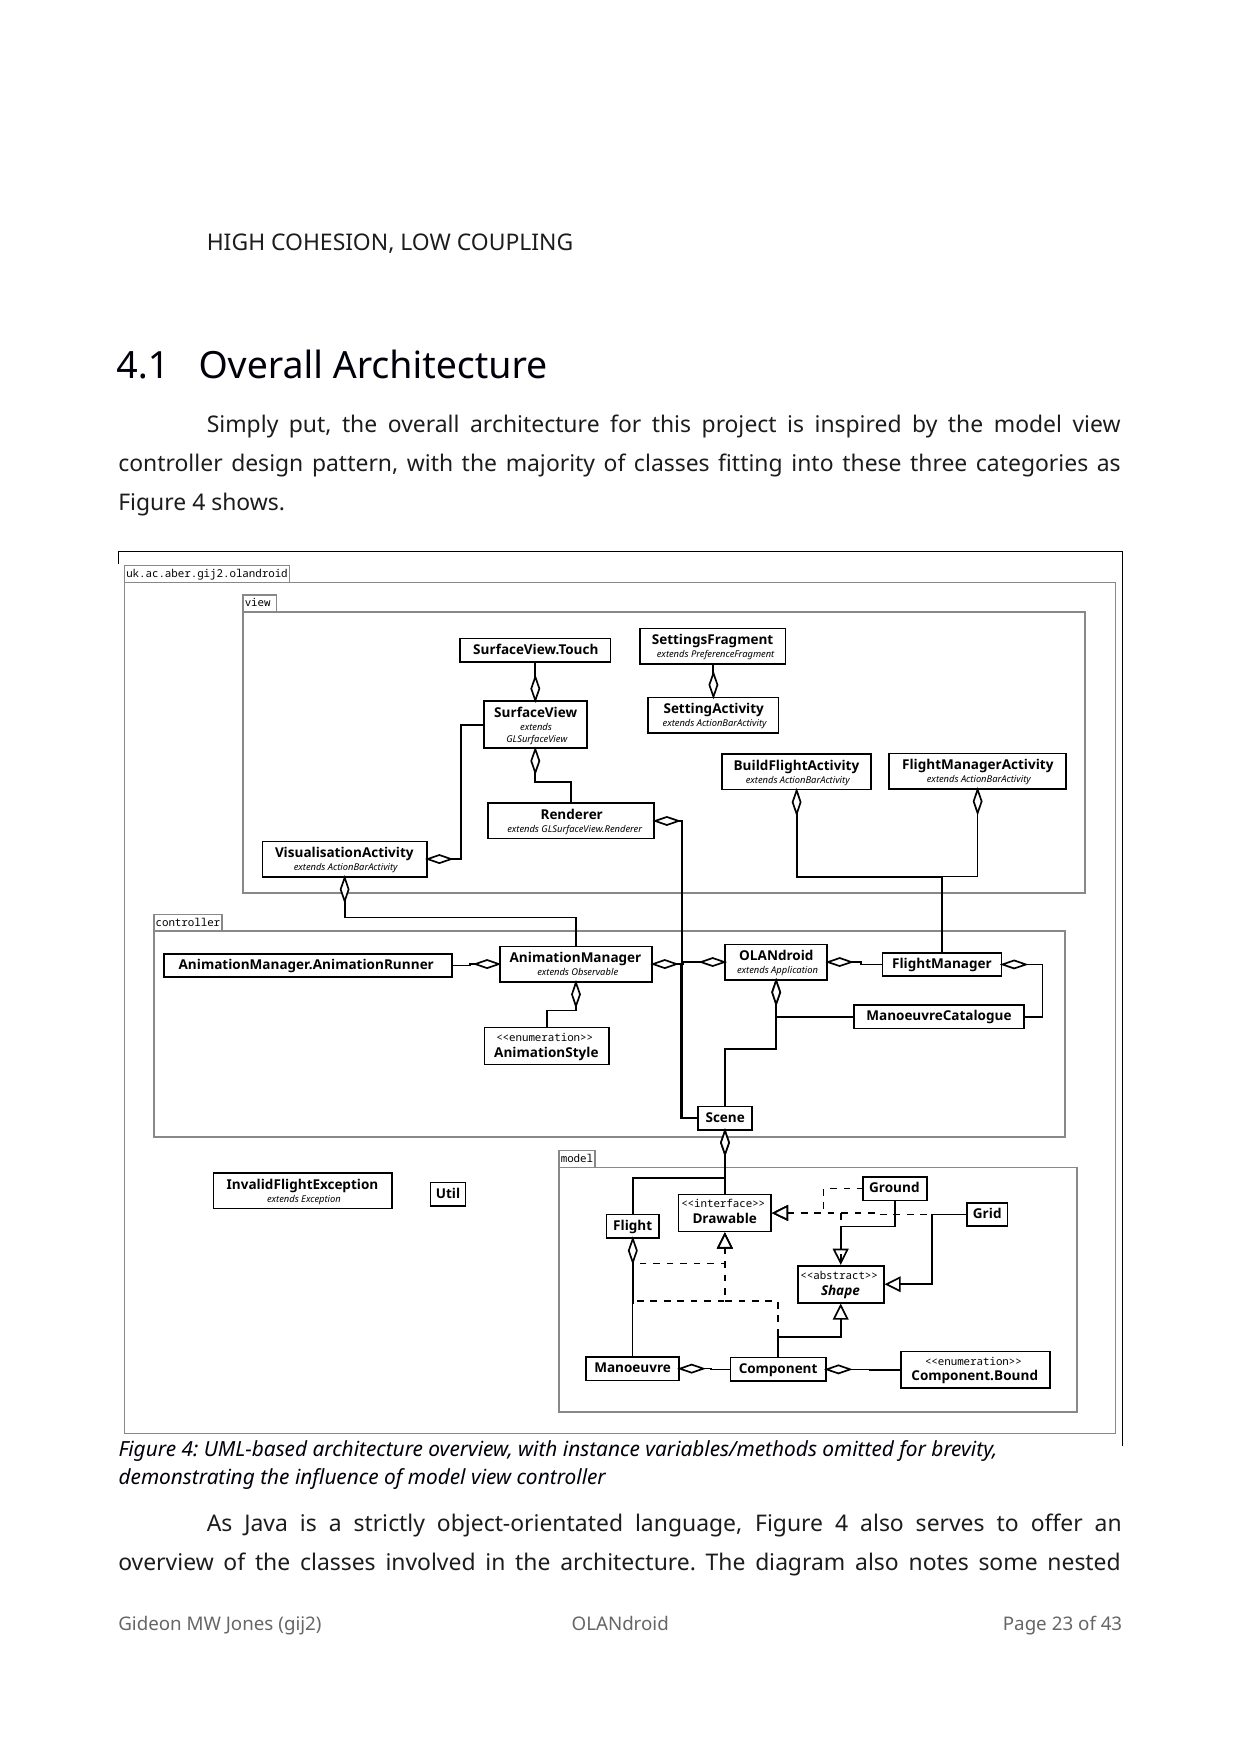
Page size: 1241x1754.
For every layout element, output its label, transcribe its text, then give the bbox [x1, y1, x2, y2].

subtitle Overall Architecture [106, 339, 1122, 390]
text As Java is a strictly object-orientated language, Figure 4 also serves to offer an overview of the classes involved in the architecture. The diagram also notes some nested [118, 1507, 1122, 1577]
text HIGH COHESION, LOW COUPLING [118, 225, 1122, 257]
text Figure 4: UML-based architecture overview, with instance variables/methods omitted for brevity, demonstrating the influence of model view controller [118, 576, 1122, 1491]
text Simply put, the overall architecture for this project is inspired by the model view controller design pattern, with the majority of classes fitting into these three categories as Figure 4 shows. [118, 407, 1122, 517]
